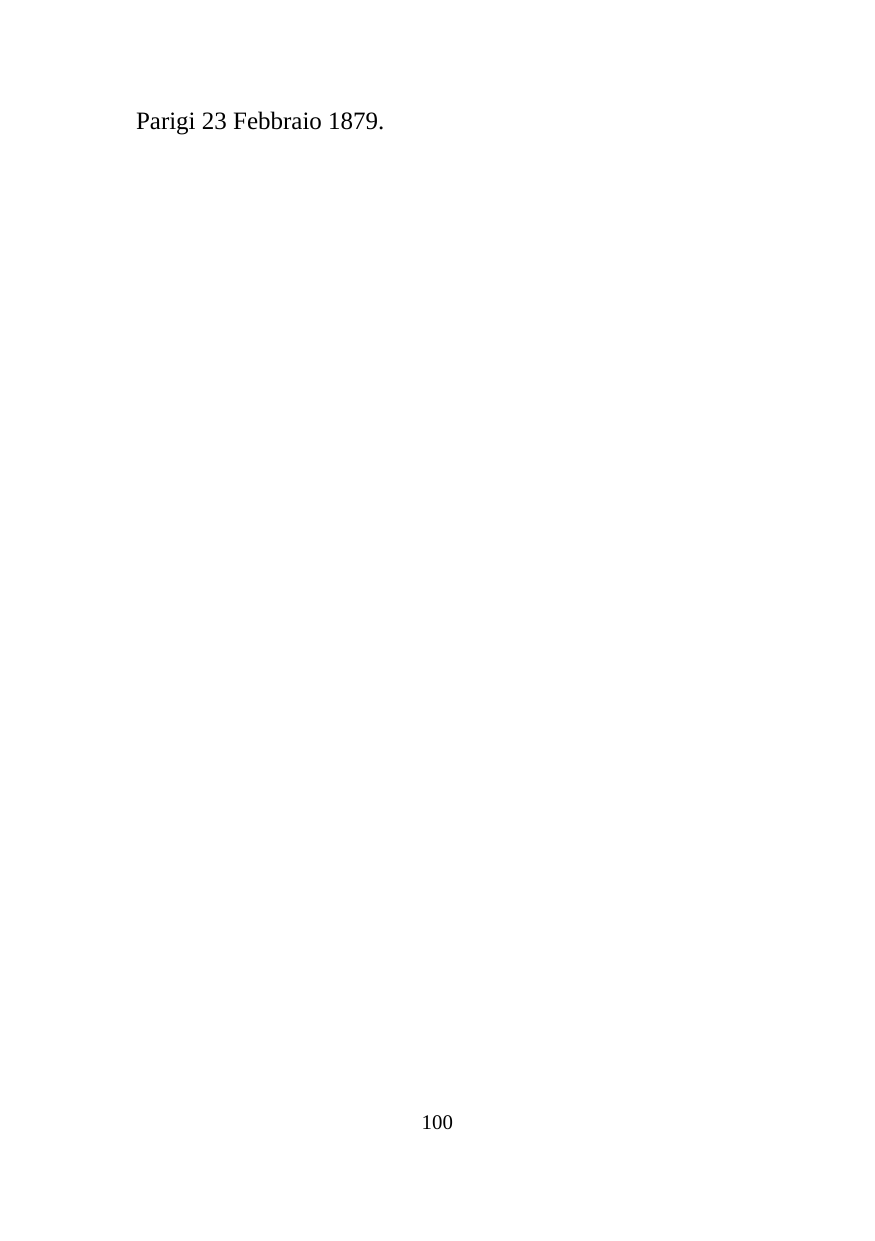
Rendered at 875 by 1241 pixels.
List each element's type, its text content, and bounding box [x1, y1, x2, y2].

text Parigi 23 Febbraio 1879. [106, 106, 768, 135]
